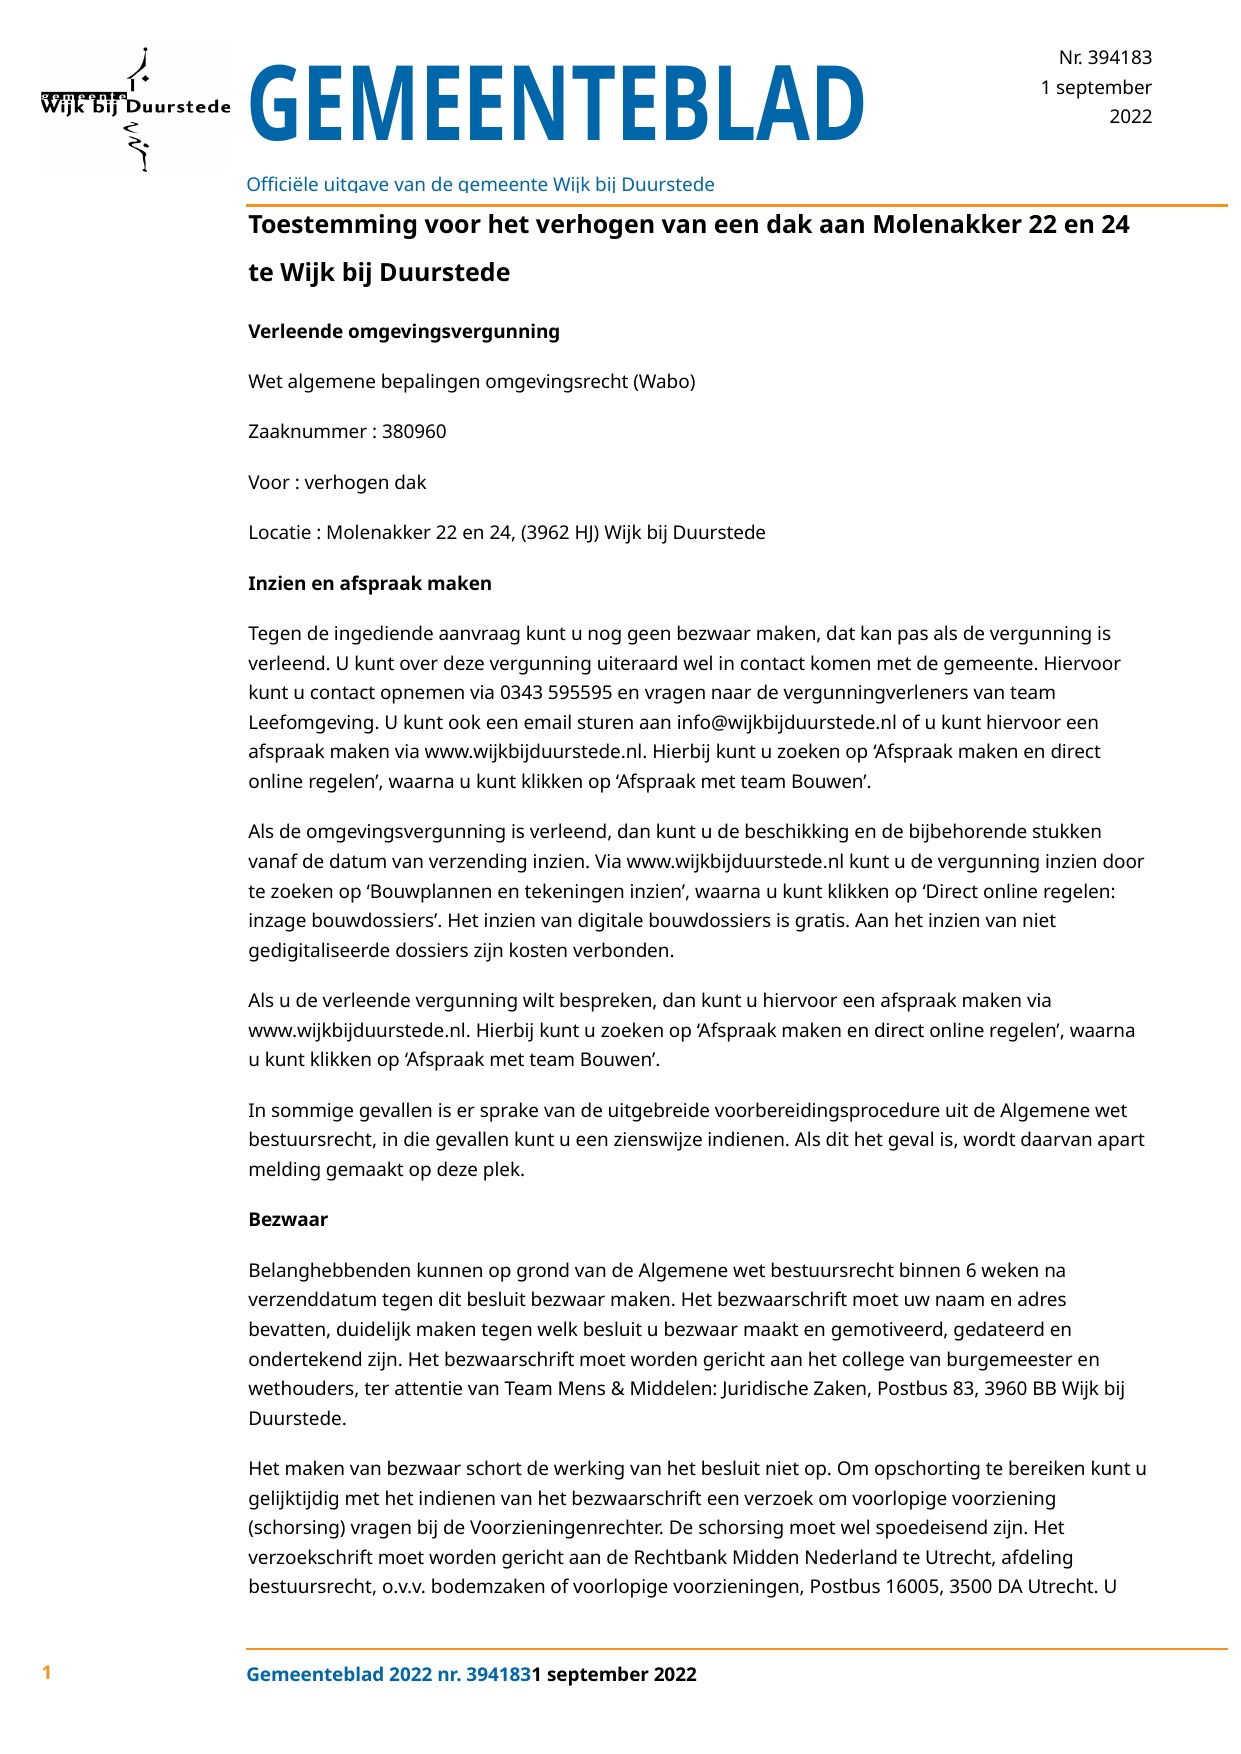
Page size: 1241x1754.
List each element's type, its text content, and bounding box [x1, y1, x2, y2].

text Tegen de ingediende aanvraag kunt u nog geen bezwaar maken, dat kan pas als de vergunning is verleend. U kunt over deze vergunning uiteraard wel in contact komen met de gemeente. Hiervoor kunt u contact opnemen via 0343 595595 en vragen naar de vergunningverleners van team Leefomgeving. U kunt ook een email sturen aan info@wijkbijduurstede.nl of u kunt hiervoor een afspraak maken via www.wijkbijduurstede.nl. Hierbij kunt u zoeken op ‘Afspraak maken en direct online regelen’, waarna u kunt klikken op ‘Afspraak met team Bouwen’. [248, 620, 1152, 794]
text Locatie : Molenakker 22 en 24, (3962 HJ) Wijk bij Duurstede [248, 519, 1152, 545]
text Toestemming voor het verhogen van een dak aan Molenakker 22 en 24 te Wijk bij Duurstede [248, 207, 1152, 288]
text Inzien en afspraak maken [248, 570, 1152, 596]
text Bezwaar [248, 1207, 1152, 1232]
text Als u de verleende vergunning wilt bespreken, dan kunt u hiervoor een afspraak maken via www.wijkbijduurstede.nl. Hierbij kunt u zoeken op ‘Afspraak maken en direct online regelen’, waarna u kunt klikken op ‘Afspraak met team Bouwen’. [248, 987, 1152, 1072]
text Het maken van bezwaar schort de werking van het besluit niet op. Om opschorting te bereiken kunt u gelijktijdig met het indienen van het bezwaarschrift een verzoek om voorlopige voorziening (schorsing) vragen bij de Voorzieningenrechter. De schorsing moet wel spoedeisend zijn. Het verzoekschrift moet worden gericht aan de Rechtbank Midden Nederland te Utrecht, afdeling bestuursrecht, o.v.v. bodemzaken of voorlopige voorzieningen, Postbus 16005, 3500 DA Utrecht. U [248, 1455, 1152, 1599]
text Belanghebbenden kunnen op grond van de Algemene wet bestuursrecht binnen 6 weken na verzenddatum tegen dit besluit bezwaar maken. Het bezwaarschrift moet uw naam en adres bevatten, duidelijk maken tegen welk besluit u bezwaar maakt en gemotiveerd, gedateerd en ondertekend zijn. Het bezwaarschrift moet worden gericht aan het college van burgemeester en wethouders, ter attentie van Team Mens & Middelen: Juridische Zaken, Postbus 83, 3960 BB Wijk bij Duurstede. [248, 1257, 1152, 1431]
text Wet algemene bepalingen omgevingsrecht (Wabo) [248, 368, 1152, 394]
text Voor : verhogen dak [248, 469, 1152, 495]
text In sommige gevallen is er sprake van de uitgebreide voorbereidingsprocedure uit de Algemene wet bestuursrecht, in die gevallen kunt u een zienswijze indienen. Als dit het geval is, wordt daarvan apart melding gemaakt op deze plek. [248, 1097, 1152, 1182]
picture [41, 47, 231, 172]
text Als de omgevingsvergunning is verleend, dan kunt u de beschikking en de bijbehorende stukken vanaf de datum van verzending inzien. Via www.wijkbijduurstede.nl kunt u de vergunning inzien door te zoeken op ‘Bouwplannen en tekeningen inzien’, waarna u kunt klikken op ‘Direct online regelen: inzage bouwdossiers’. Het inzien van digitale bouwdossiers is gratis. Aan het inzien van niet gedigitaliseerde dossiers zijn kosten verbonden. [248, 819, 1152, 963]
text Zaaknummer : 380960 [248, 419, 1152, 444]
text Verleende omgevingsvergunning [248, 318, 1152, 344]
